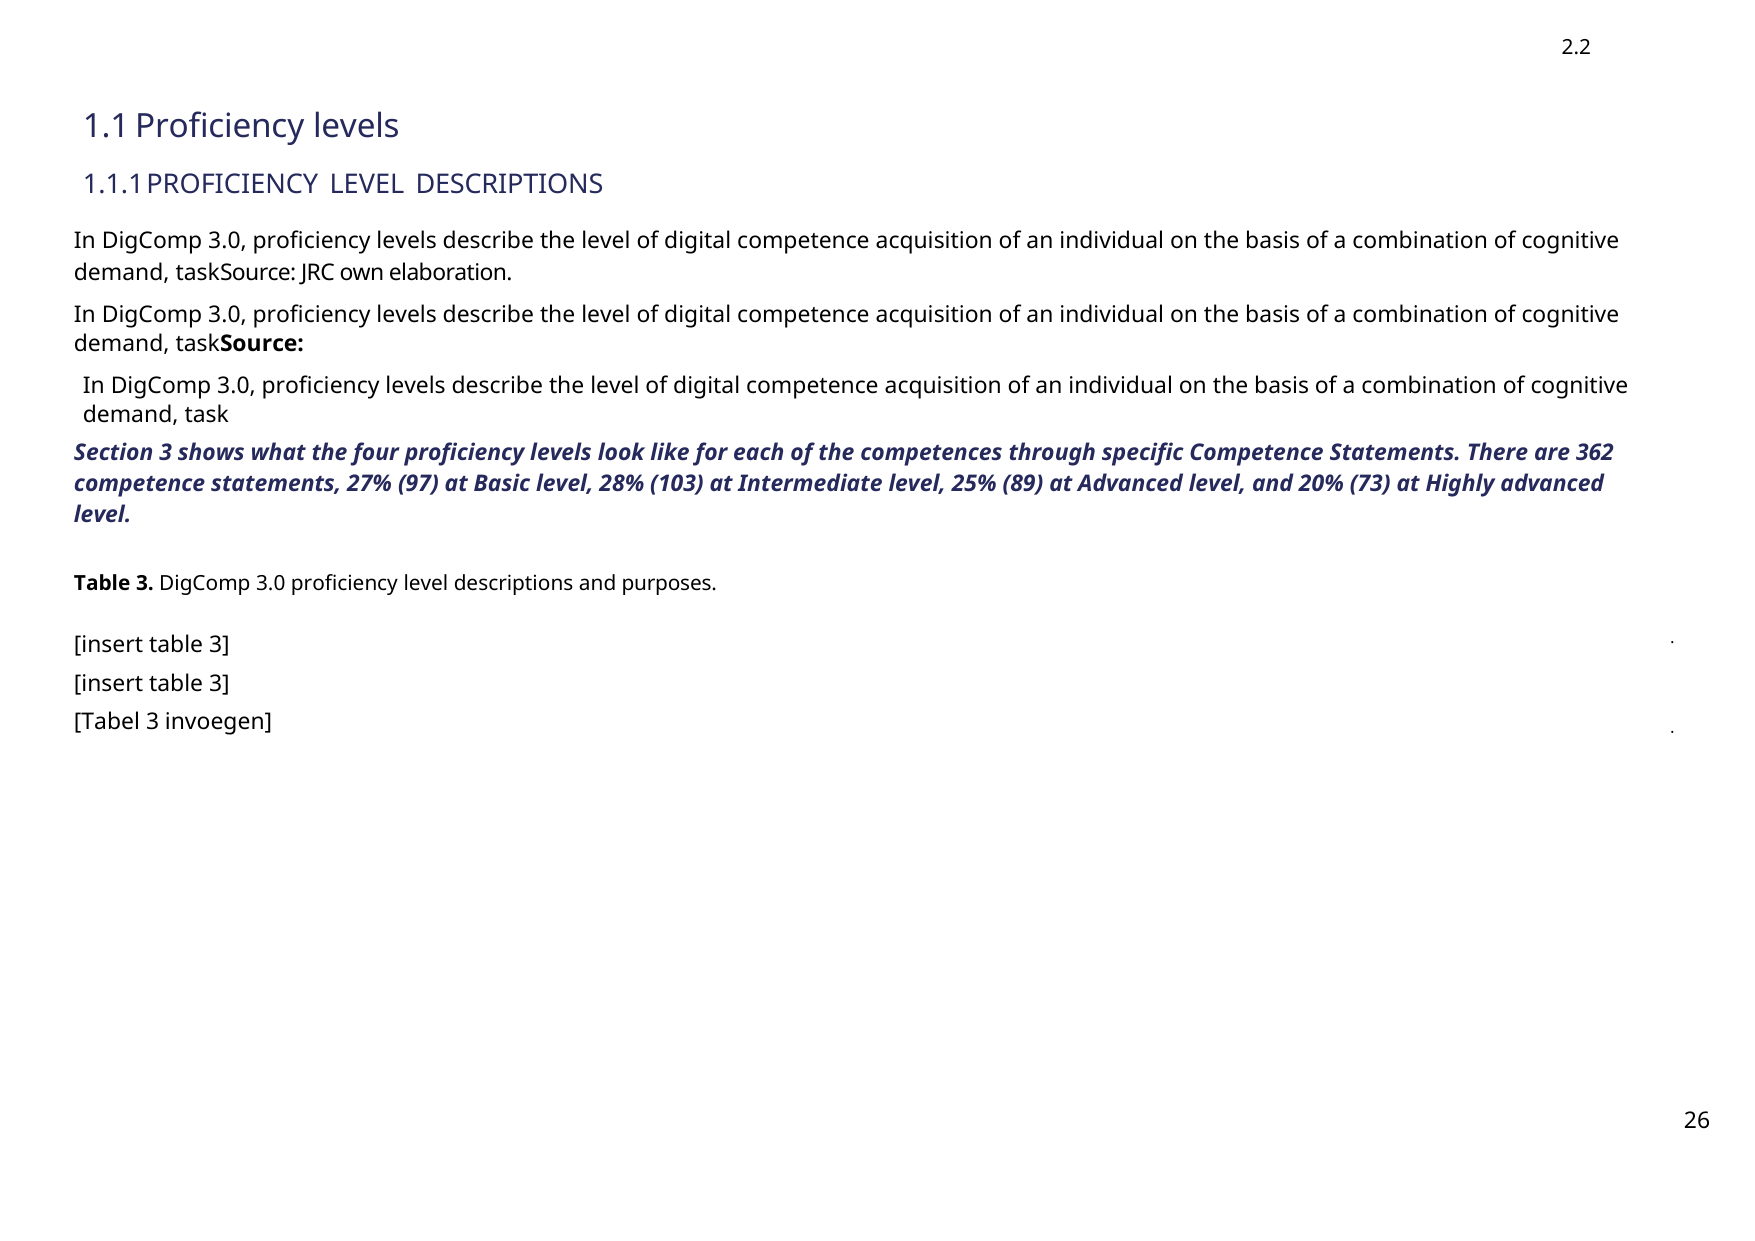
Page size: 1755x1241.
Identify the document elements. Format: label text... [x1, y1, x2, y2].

text Section 3 shows what the four proficiency levels look like for each of the competences through specific Competence Statements. There are 362 competence statements, 27% (97) at Basic level, 28% (103) at Intermediate level, 25% (89) at Advanced level, and 20% (73) at Highly advanced level. [74, 436, 1643, 529]
list PROFICIENCY LEVEL DESCRIPTIONS [83, 164, 1710, 201]
text Table 3. DigComp 3.0 proficiency level descriptions and purposes. [74, 568, 1710, 597]
text In DigComp 3.0, proficiency levels describe the level of digital competence acquisition of an individual on the basis of a combination of cognitive demand, task [83, 370, 1709, 429]
text [Tabel 3 invoegen] [74, 705, 1480, 736]
text In DigComp 3.0, proficiency levels describe the level of digital competence acquisition of an individual on the basis of a combination of cognitive demand, taskSource: [74, 299, 1709, 358]
text In DigComp 3.0, proficiency levels describe the level of digital competence acquisition of an individual on the basis of a combination of cognitive demand, taskSource: JRC own elaboration. [74, 224, 1709, 287]
list Proficiency levels [83, 102, 1710, 148]
text [insert table 3] [74, 628, 1710, 659]
text [insert table 3] [74, 667, 1480, 698]
